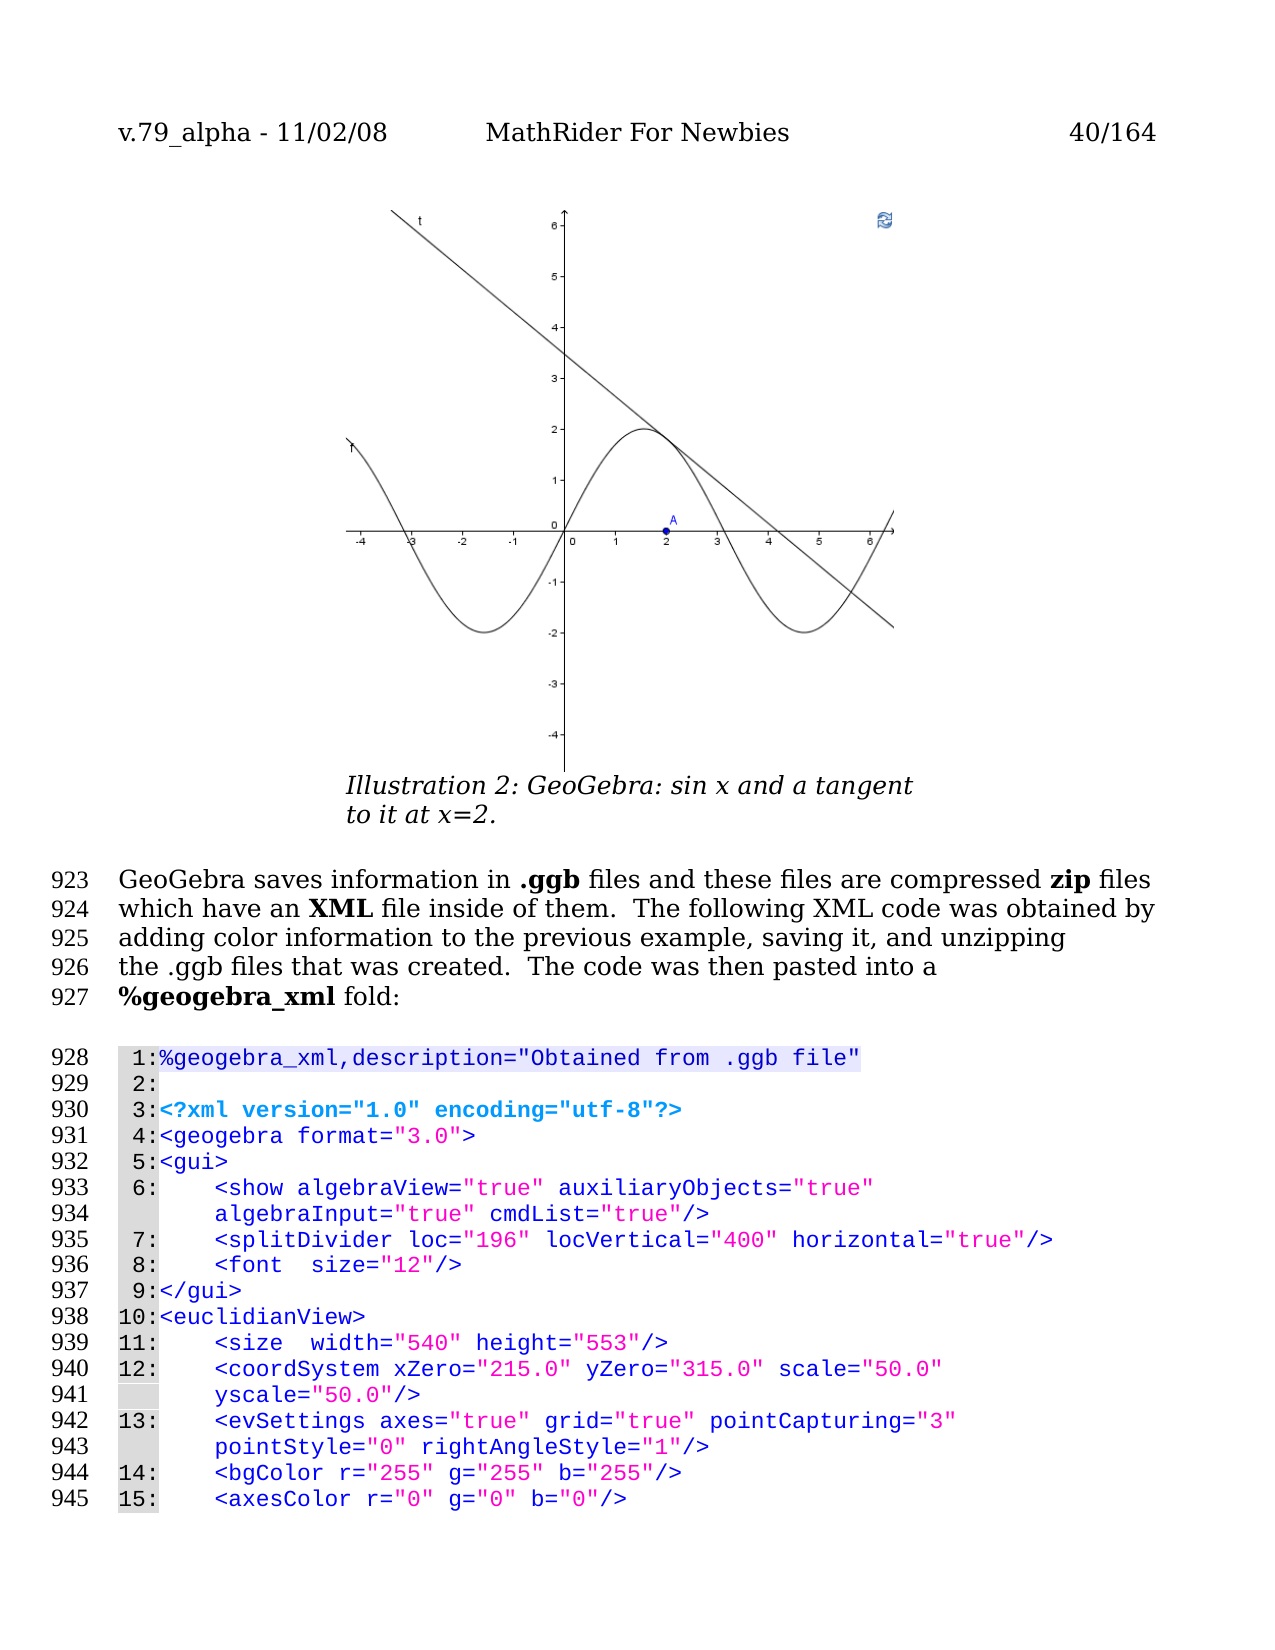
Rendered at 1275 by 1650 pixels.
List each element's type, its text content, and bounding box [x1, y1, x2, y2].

text 15: <axesColor r="0" g="0" b="0"/> [118, 1487, 1157, 1513]
text algebraInput="true" cmdList="true"/> [118, 1202, 1157, 1228]
text 7: <splitDivider loc="196" locVertical="400" horizontal="true"/> [118, 1228, 1157, 1254]
text 13: <evSettings axes="true" grid="true" pointCapturing="3" [118, 1409, 1157, 1435]
text 6: <show algebraView="true" auxiliaryObjects="true" [118, 1176, 1157, 1202]
text 9:</gui> [118, 1280, 1157, 1306]
text GeoGebra saves information in .ggb files and these files are compressed zip files which have an XML file inside of them. The following XML code was obtained by adding color information to the previous example, saving it, and unzipping the .ggb files that was created. The code was then pasted into a %geogebra_xml fold: [118, 865, 1157, 1011]
text 10:<euclidianView> [118, 1306, 1157, 1332]
text 4:<geogebra format="3.0"> [118, 1124, 1157, 1150]
text 5:<gui> [118, 1150, 1157, 1176]
text pointStyle="0" rightAngleStyle="1"/> [118, 1435, 1157, 1461]
text 3:<?xml version="1.0" encoding="utf-8"?> [118, 1098, 1157, 1124]
text 11: <size width="540" height="553"/> [118, 1332, 1157, 1358]
text 14: <bgColor r="255" g="255" b="255"/> [118, 1461, 1157, 1487]
text 2: [118, 1072, 1157, 1098]
text 8: <font size="12"/> [118, 1254, 1157, 1280]
text Illustration 2: GeoGebra: sin x and a tangent to it at x=2. [346, 223, 929, 829]
text 12: <coordSystem xZero="215.0" yZero="315.0" scale="50.0" [118, 1358, 1157, 1383]
text yscale="50.0"/> [118, 1383, 1157, 1409]
text 1:%geogebra_xml,description="Obtained from .ggb file" [118, 1046, 1157, 1072]
